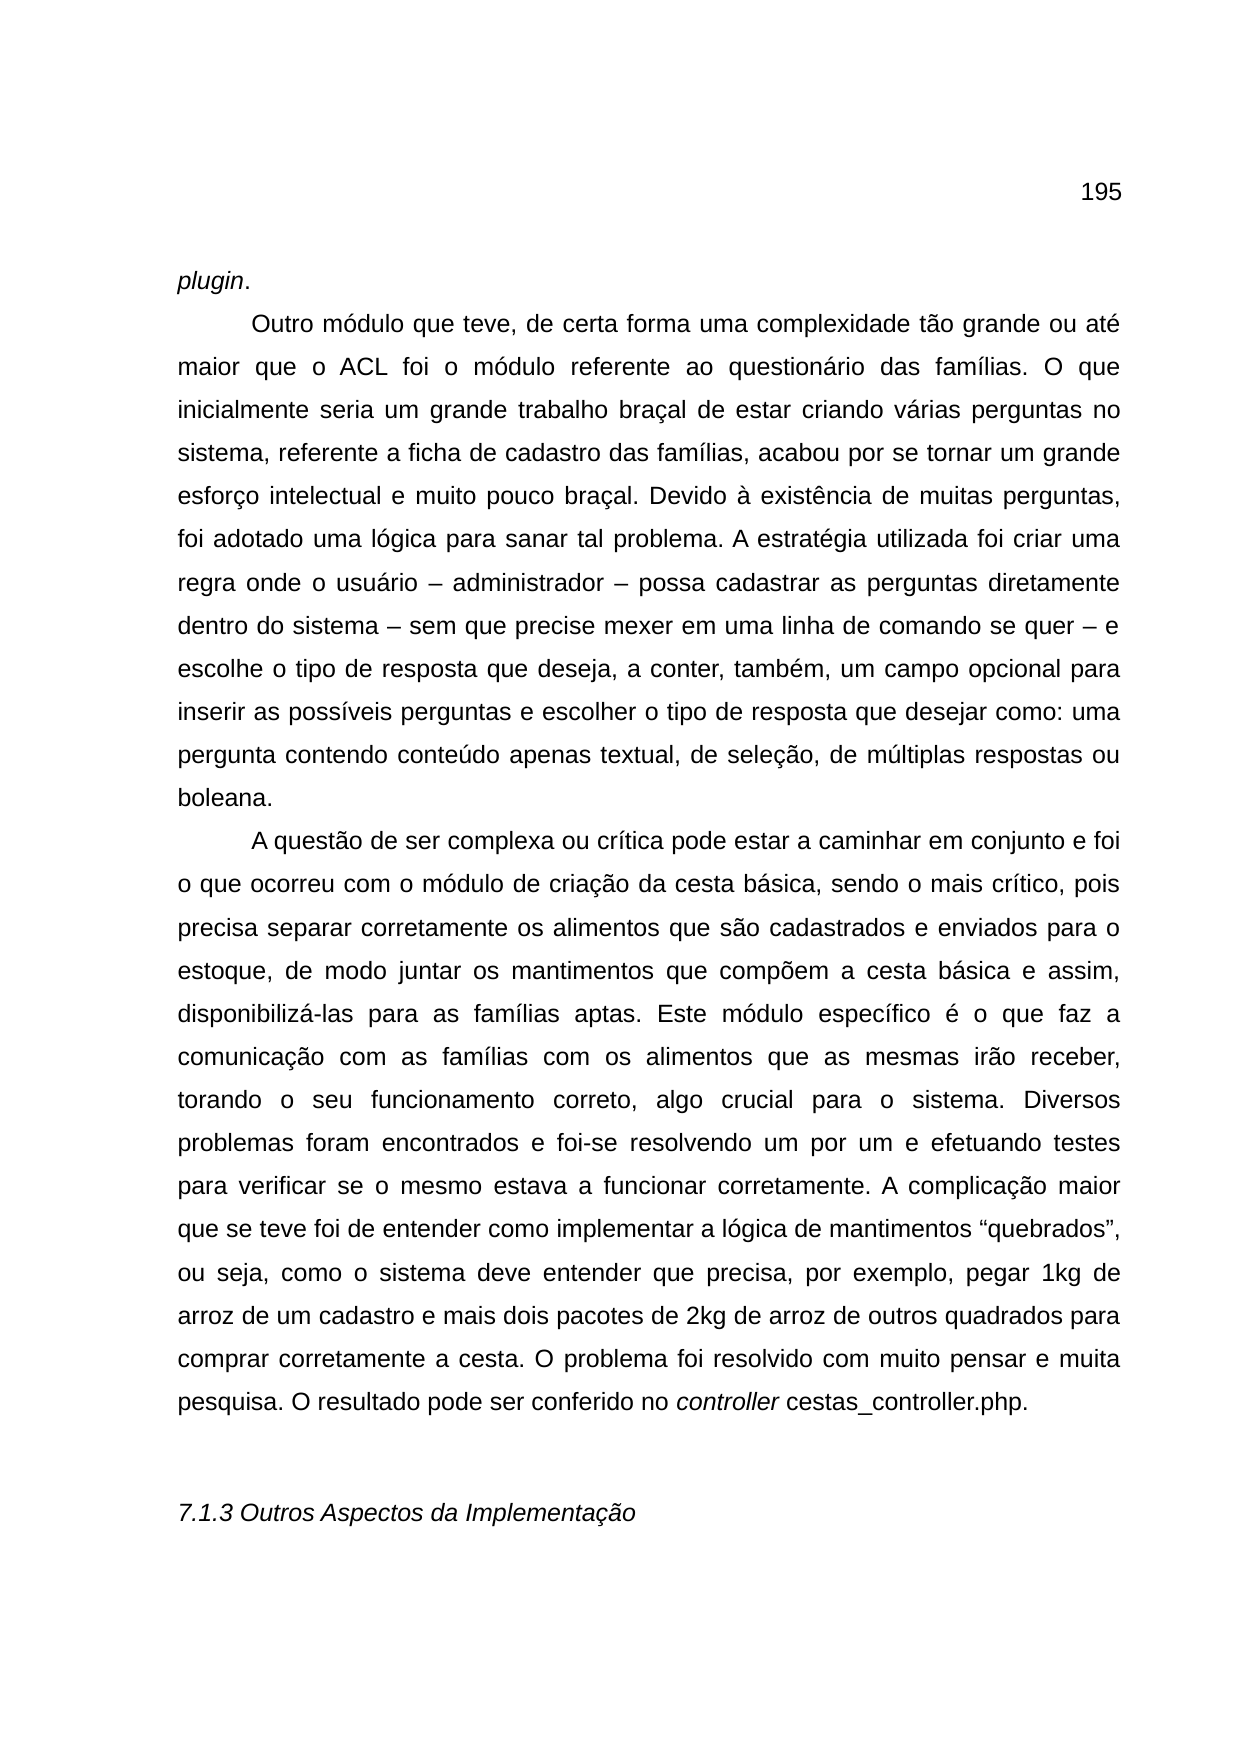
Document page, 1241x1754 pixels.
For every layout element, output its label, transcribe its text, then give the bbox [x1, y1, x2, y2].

text A questão de ser complexa ou crítica pode estar a caminhar em conjunto e foi o que ocorreu com o módulo de criação da cesta básica, sendo o mais crítico, pois precisa separar corretamente os alimentos que são cadastrados e enviados para o estoque, de modo juntar os mantimentos que compõem a cesta básica e assim, disponibilizá-las para as famílias aptas. Este módulo específico é o que faz a comunicação com as famílias com os alimentos que as mesmas irão receber, torando o seu funcionamento correto, algo crucial para o sistema. Diversos problemas foram encontrados e foi-se resolvendo um por um e efetuando testes para verificar se o mesmo estava a funcionar corretamente. A complicação maior que se teve foi de entender como implementar a lógica de mantimentos “quebrados”, ou seja, como o sistema deve entender que precisa, por exemplo, pegar 1kg de arroz de um cadastro e mais dois pacotes de 2kg de arroz de outros quadrados para comprar corretamente a cesta. O problema foi resolvido com muito pensar e muita pesquisa. O resultado pode ser conferido no controller cestas_controller.php. [177, 826, 1122, 1416]
text Outro módulo que teve, de certa forma uma complexidade tão grande ou até maior que o ACL foi o módulo referente ao questionário das famílias. O que inicialmente seria um grande trabalho braçal de estar criando várias perguntas no sistema, referente a ficha de cadastro das famílias, acabou por se tornar um grande esforço intelectual e muito pouco braçal. Devido à existência de muitas perguntas, foi adotado uma lógica para sanar tal problema. A estratégia utilizada foi criar uma regra onde o usuário – administrador – possa cadastrar as perguntas diretamente dentro do sistema – sem que precise mexer em uma linha de comando se quer – e escolhe o tipo de resposta que deseja, a conter, também, um campo opcional para inserir as possíveis perguntas e escolher o tipo de resposta que desejar como: uma pergunta contendo conteúdo apenas textual, de seleção, de múltiplas respostas ou boleana. [177, 309, 1122, 812]
subtitle 7.1.3 Outros Aspectos da Implementação [177, 1498, 1122, 1527]
text plugin. [177, 266, 1122, 294]
